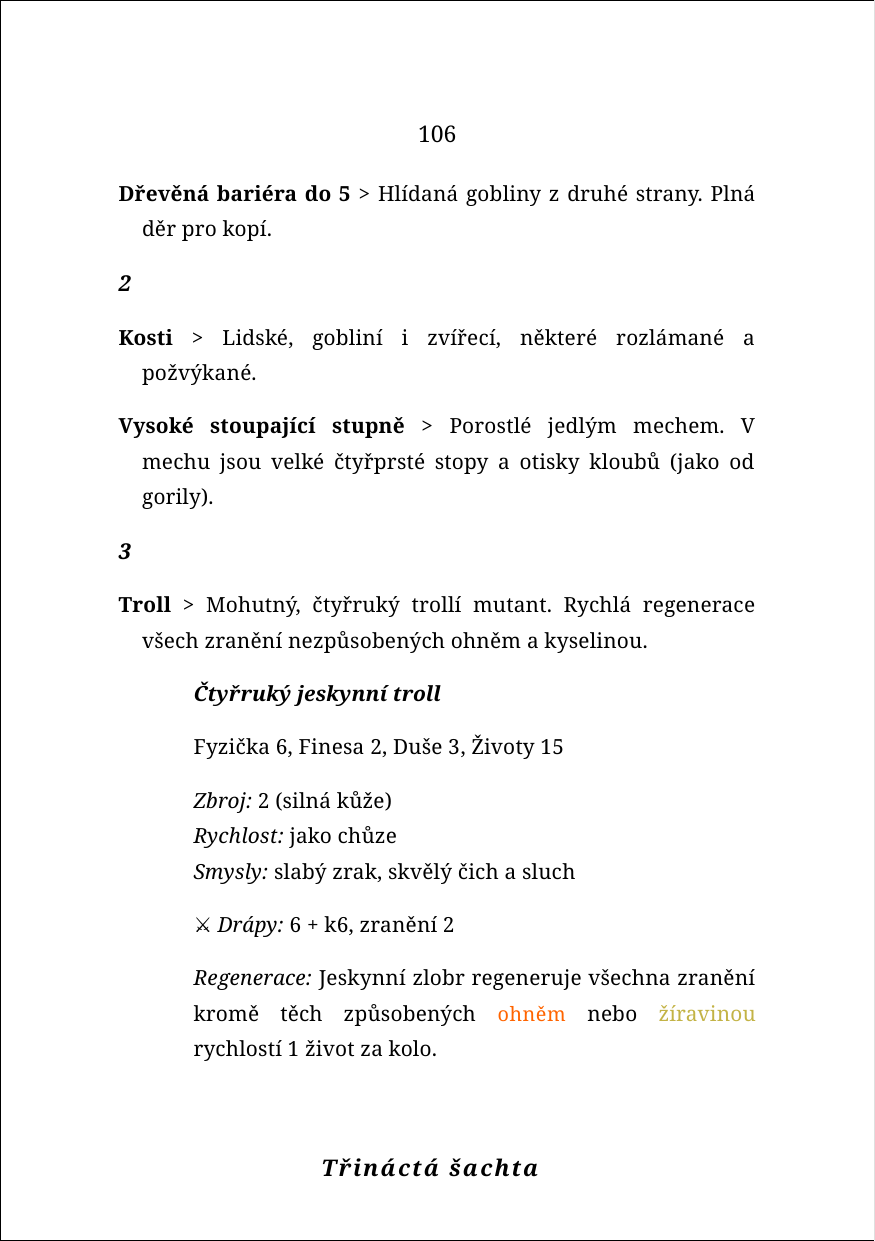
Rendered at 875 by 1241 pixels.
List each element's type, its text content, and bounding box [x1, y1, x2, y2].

list Rychlost: jako chůze [156, 821, 756, 850]
text Troll > Mohutný, čtyřruký trollí mutant. Rychlá regenerace všech zranění nezpůsobených ohněm a kyselinou. [118, 591, 756, 654]
list Regenerace: Jeskynní zlobr regeneruje všechna zranění kromě těch způsobených ohněm nebo žíravinou rychlostí 1 život za kolo. [156, 963, 756, 1063]
list Smysly: slabý zrak, skvělý čich a sluch [156, 857, 756, 885]
list Fyzička 6, Finesa 2, Duše 3, Životy 15 [156, 732, 756, 761]
text Kosti > Lidské, gobliní i zvířecí, některé rozlámané a požvýkané. [118, 323, 756, 387]
list Zbroj: 2 (silná kůže) [156, 786, 756, 814]
text Dřevěná bariéra do 5 > Hlídaná gobliny z druhé strany. Plná děr pro kopí. [118, 179, 756, 243]
text 3 [118, 536, 756, 565]
text 2 [118, 268, 756, 297]
text Vysoké stoupající stupně > Porostlé jedlým mechem. V mechu jsou velké čtyřprsté stopy a otisky kloubů (jako od gorily). [118, 411, 756, 511]
list Čtyřruký jeskynní troll [156, 679, 756, 708]
list ⚔ Drápy: 6 + k6, zranění 2 [156, 910, 756, 938]
